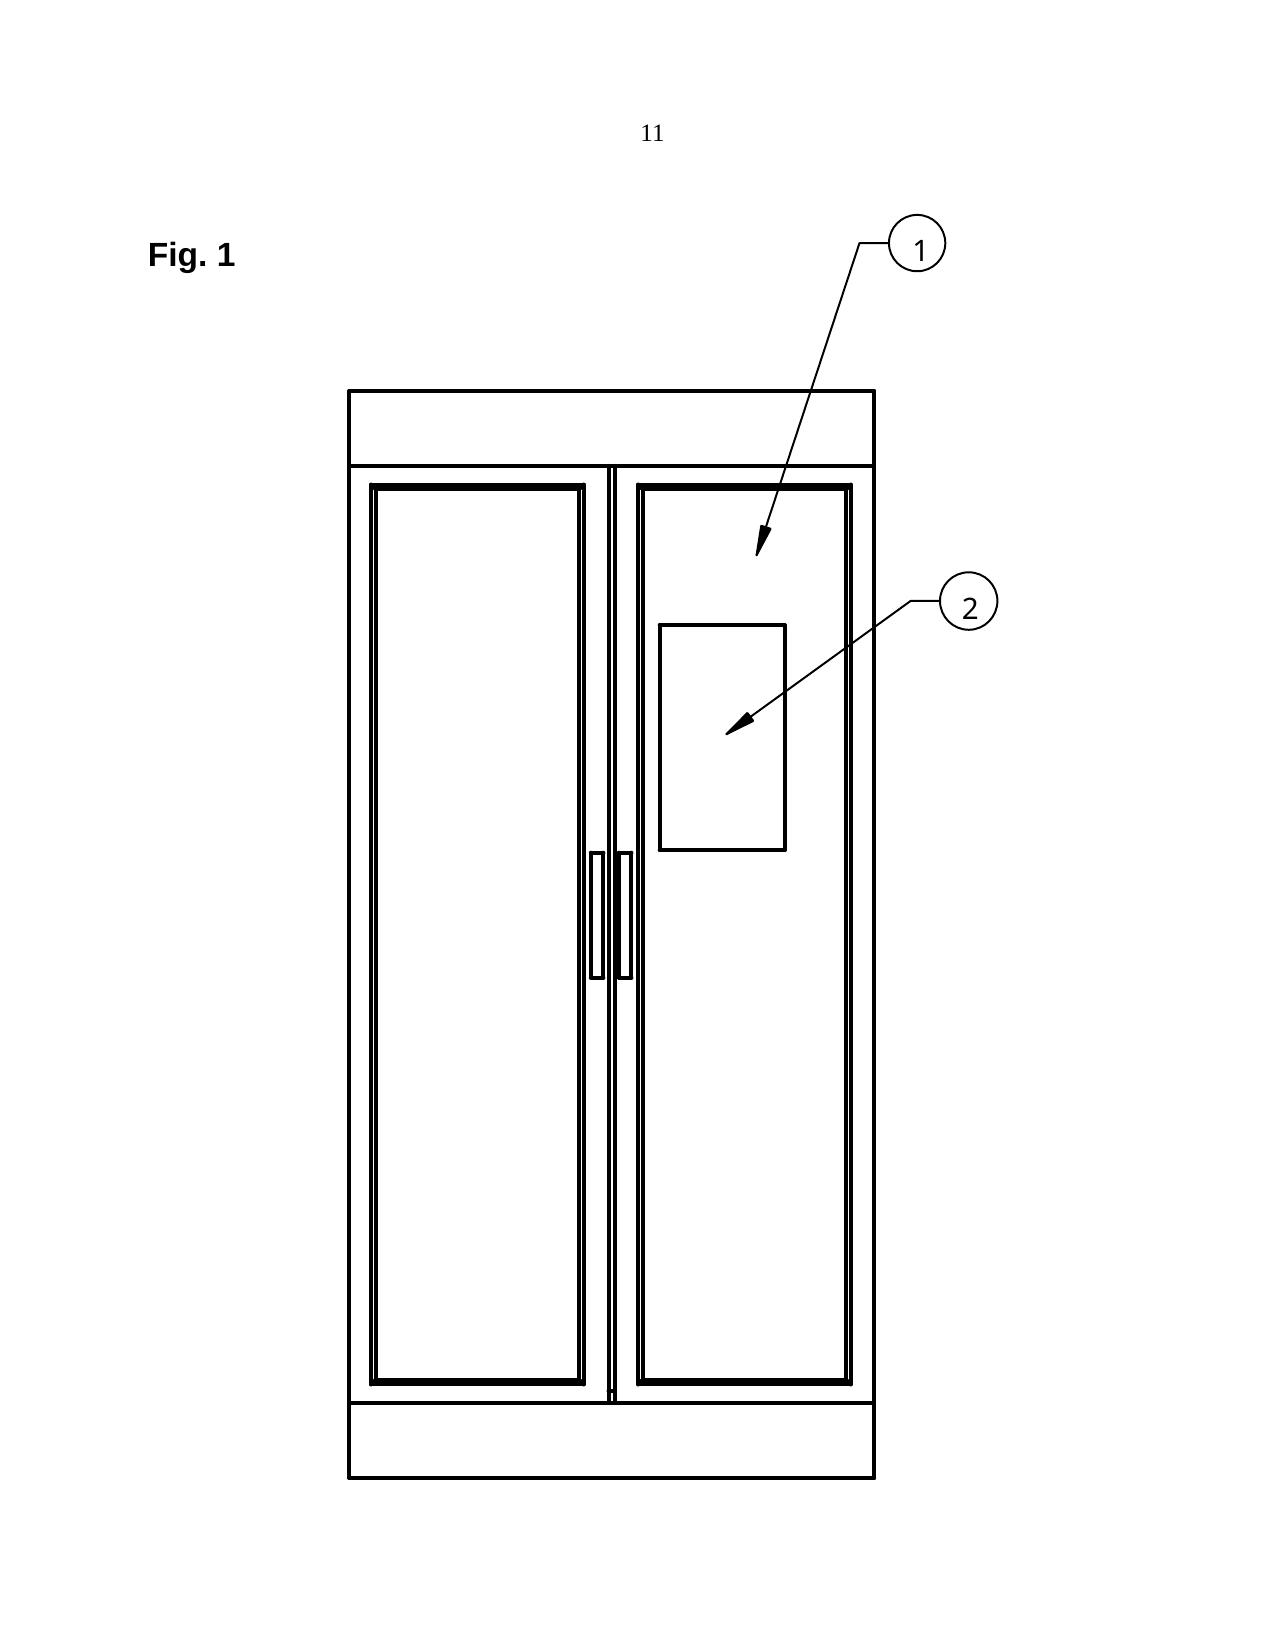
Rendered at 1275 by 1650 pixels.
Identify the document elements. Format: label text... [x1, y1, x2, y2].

text Fig. 1 [148, 235, 888, 274]
text Fig. 1 [851, 235, 1157, 274]
